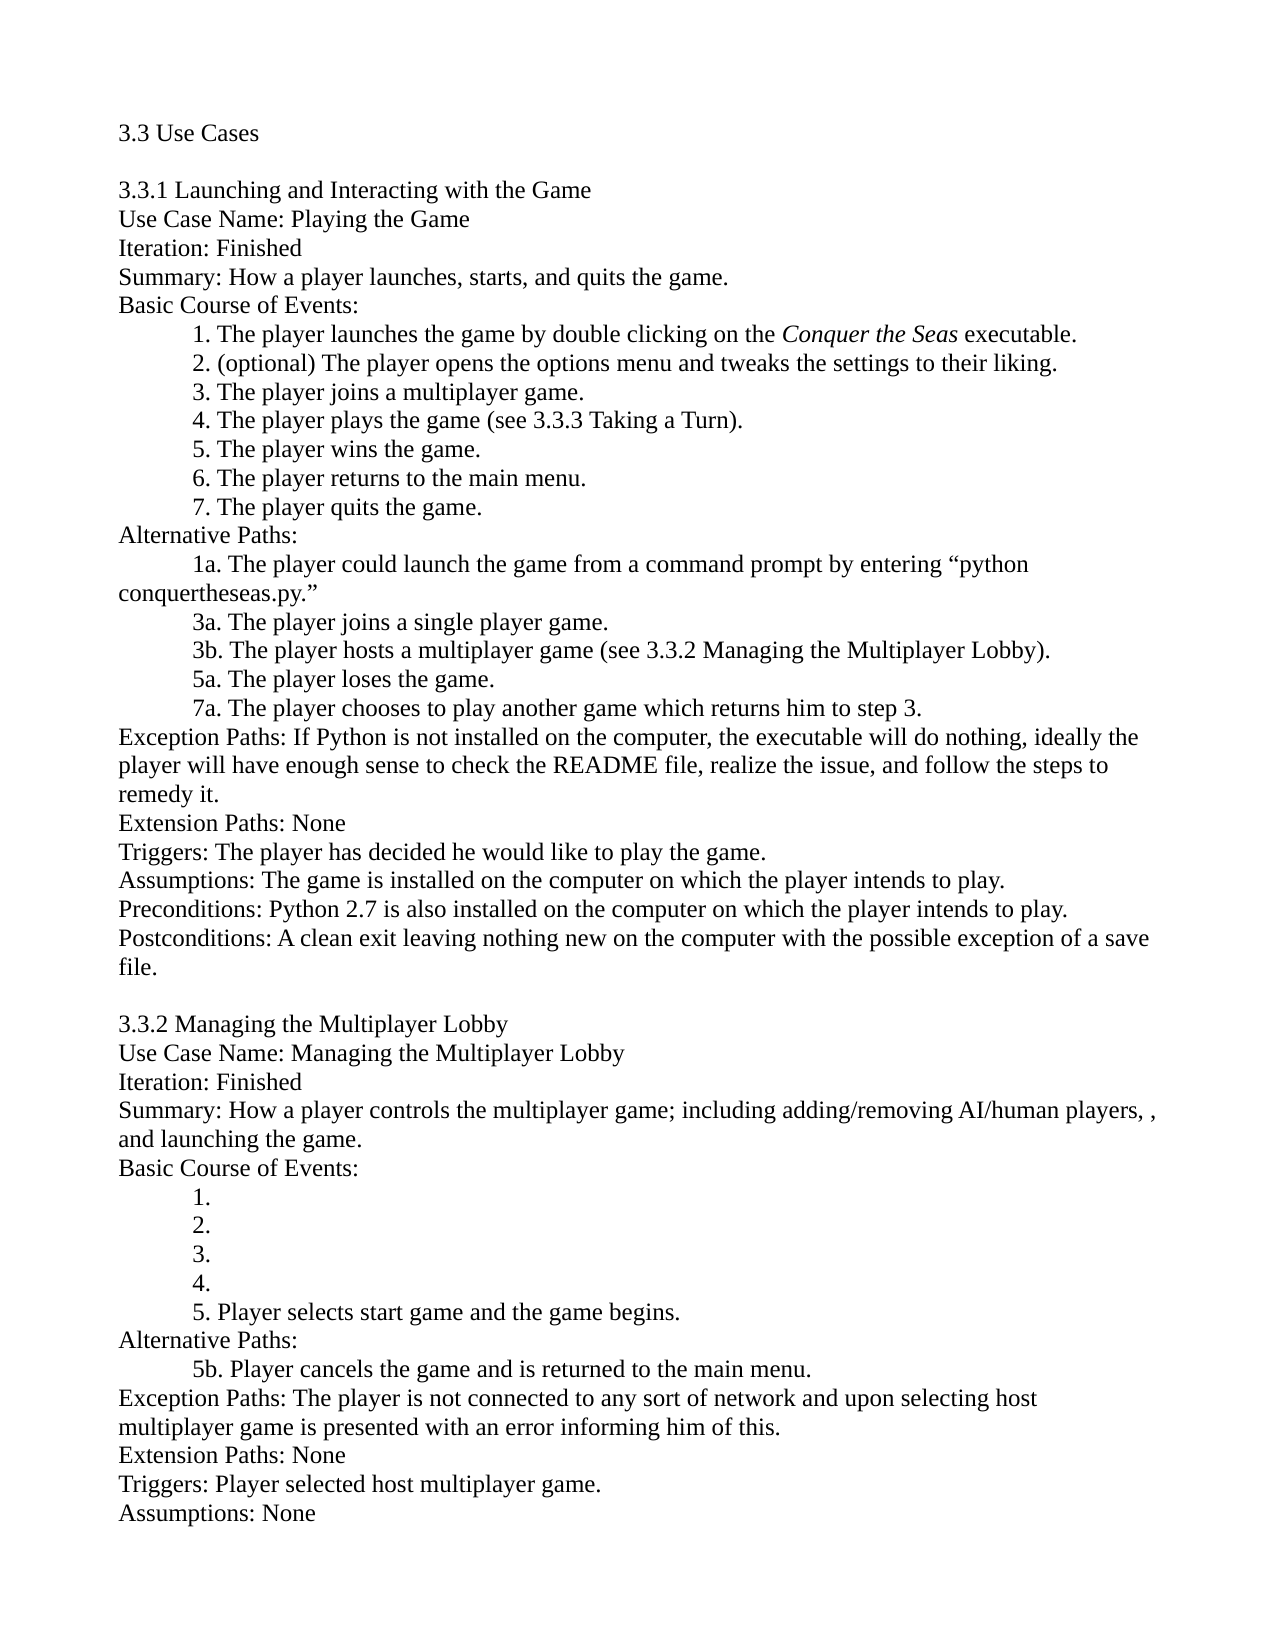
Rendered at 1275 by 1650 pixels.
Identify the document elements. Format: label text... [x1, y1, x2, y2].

text Exception Paths: The player is not connected to any sort of network and upon selecting host multiplayer game is presented with an error informing him of this. [118, 1383, 1157, 1441]
text Preconditions: Python 2.7 is also installed on the computer on which the player intends to play. [118, 894, 1157, 923]
text Triggers: Player selected host multiplayer game. [118, 1469, 1157, 1498]
text 3b. The player hosts a multiplayer game (see 3.3.2 Managing the Multiplayer Lobby). [118, 636, 1157, 664]
text 7. The player quits the game. [118, 492, 1157, 521]
text Summary: How a player launches, starts, and quits the game. [118, 262, 1157, 291]
text 2. [118, 1211, 1157, 1239]
text 1a. The player could launch the game from a command prompt by entering “python conquertheseas.py.” [118, 549, 1157, 607]
text 4. [118, 1268, 1157, 1297]
text 3. [118, 1239, 1157, 1268]
text 5b. Player cancels the game and is returned to the main menu. [118, 1354, 1157, 1383]
text Extension Paths: None [118, 808, 1157, 837]
text 1. [118, 1182, 1157, 1211]
text 7a. The player chooses to play another game which returns him to step 3. [118, 693, 1157, 722]
text Use Case Name: Managing the Multiplayer Lobby [118, 1038, 1157, 1067]
text Assumptions: None [118, 1498, 1157, 1527]
text Basic Course of Events: [118, 291, 1157, 319]
text 5a. The player loses the game. [118, 664, 1157, 693]
text Basic Course of Events: [118, 1153, 1157, 1182]
text 3.3 Use Cases [118, 118, 1157, 147]
text Triggers: The player has decided he would like to play the game. [118, 837, 1157, 866]
text 5. The player wins the game. [118, 434, 1157, 463]
text 3. The player joins a multiplayer game. [118, 377, 1157, 406]
text Alternative Paths: [118, 1326, 1157, 1354]
text 4. The player plays the game (see 3.3.3 Taking a Turn). [118, 406, 1157, 434]
text Extension Paths: None [118, 1441, 1157, 1469]
text Assumptions: The game is installed on the computer on which the player intends to play. [118, 866, 1157, 894]
text 6. The player returns to the main menu. [118, 463, 1157, 492]
text Iteration: Finished [118, 233, 1157, 262]
text Summary: How a player controls the multiplayer game; including adding/removing AI/human players, , and launching the game. [118, 1096, 1157, 1153]
text Exception Paths: If Python is not installed on the computer, the executable will do nothing, ideally the player will have enough sense to check the README file, realize the issue, and follow the steps to remedy it. [118, 722, 1157, 808]
text 3.3.1 Launching and Interacting with the Game [118, 176, 1157, 204]
text 3.3.2 Managing the Multiplayer Lobby [118, 1009, 1157, 1038]
text 3a. The player joins a single player game. [118, 607, 1157, 636]
text 5. Player selects start game and the game begins. [118, 1297, 1157, 1326]
text Alternative Paths: [118, 521, 1157, 549]
text Iteration: Finished [118, 1067, 1157, 1096]
text Postconditions: A clean exit leaving nothing new on the computer with the possible exception of a save file. [118, 923, 1157, 981]
text 1. The player launches the game by double clicking on the Conquer the Seas executable. [118, 319, 1157, 348]
text 2. (optional) The player opens the options menu and tweaks the settings to their liking. [118, 348, 1157, 377]
text Use Case Name: Playing the Game [118, 204, 1157, 233]
